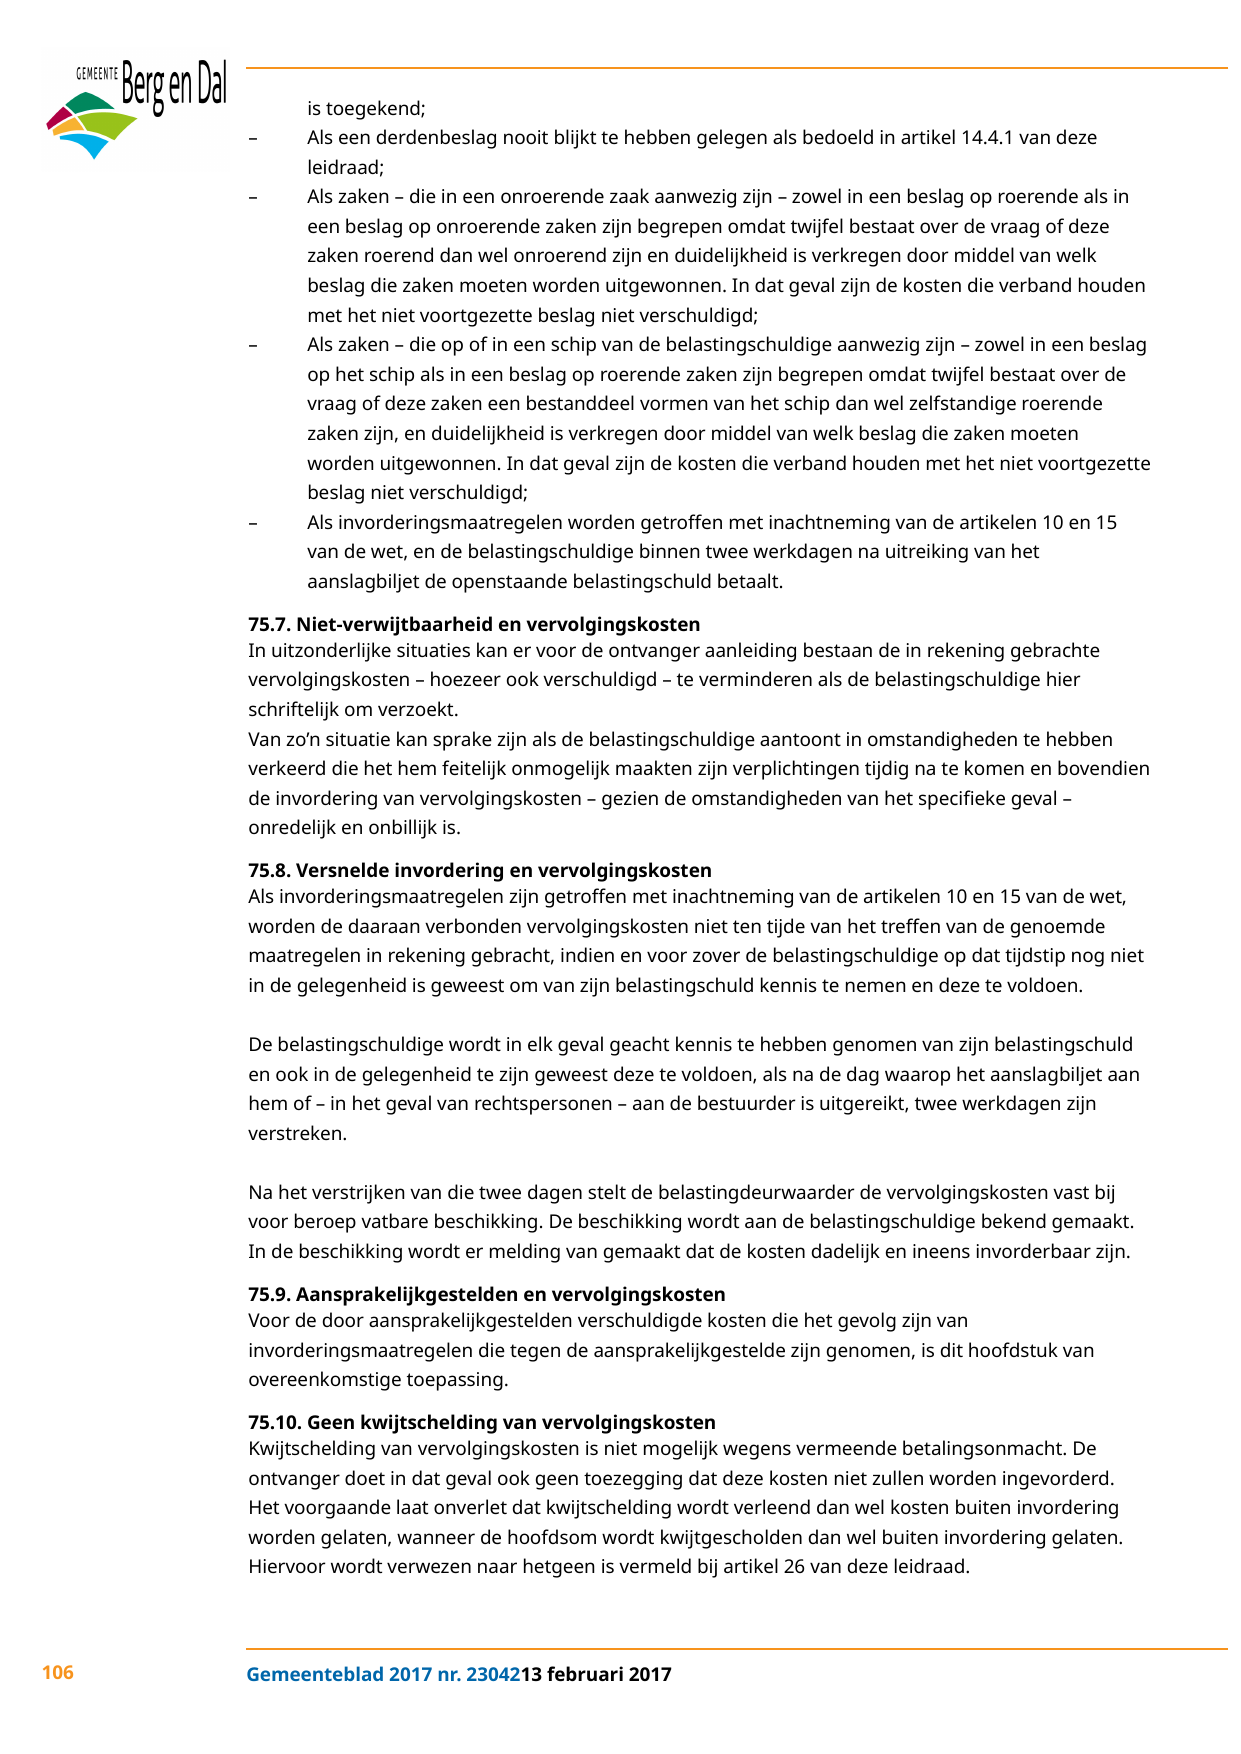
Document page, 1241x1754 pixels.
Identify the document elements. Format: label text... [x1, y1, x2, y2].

list is toegekend; [248, 95, 1152, 121]
list Als zaken – die op of in een schip van de belastingschuldige aanwezig zijn – zowel in een beslag op het schip als in een beslag op roerende zaken zijn begrepen omdat twijfel bestaat over de vraag of deze zaken een bestanddeel vormen van het schip dan wel zelfstandige roerende zaken zijn, en duidelijkheid is verkregen door middel van welk beslag die zaken moeten worden uitgewonnen. In dat geval zijn de kosten die verband houden met het niet voortgezette beslag niet verschuldigd; [248, 331, 1152, 505]
text Voor de door aansprakelijkgestelden verschuldigde kosten die het gevolg zijn van invorderingsmaatregelen die tegen de aansprakelijkgestelde zijn genomen, is dit hoofdstuk van overeenkomstige toepassing. [248, 1307, 1152, 1392]
text 75.10. Geen kwijtschelding van vervolgingskosten [248, 1409, 1152, 1435]
picture [41, 47, 231, 172]
text Na het verstrijken van die twee dagen stelt de belastingdeurwaarder de vervolgingskosten vast bij voor beroep vatbare beschikking. De beschikking wordt aan de belastingschuldige bekend gemaakt. In de beschikking wordt er melding van gemaakt dat de kosten dadelijk en ineens invorderbaar zijn. [248, 1179, 1152, 1264]
text Het voorgaande laat onverlet dat kwijtschelding wordt verleend dan wel kosten buiten invordering worden gelaten, wanneer de hoofdsom wordt kwijtgescholden dan wel buiten invordering gelaten. Hiervoor wordt verwezen naar hetgeen is vermeld bij artikel 26 van deze leidraad. [248, 1494, 1152, 1579]
list Als invorderingsmaatregelen worden getroffen met inachtneming van de artikelen 10 en 15 van de wet, en de belastingschuldige binnen twee werkdagen na uitreiking van het aanslagbiljet de openstaande belastingschuld betaalt. [248, 509, 1152, 594]
text Van zo’n situatie kan sprake zijn als de belastingschuldige aantoont in omstandigheden te hebben verkeerd die het hem feitelijk onmogelijk maakten zijn verplichtingen tijdig na te komen en bovendien de invordering van vervolgingskosten – gezien de omstandigheden van het specifieke geval – onredelijk en onbillijk is. [248, 726, 1152, 840]
text 75.7. Niet-verwijtbaarheid en vervolgingskosten [248, 611, 1152, 637]
text De belastingschuldige wordt in elk geval geacht kennis te hebben genomen van zijn belastingschuld en ook in de gelegenheid te zijn geweest deze te voldoen, als na de dag waarop het aanslagbiljet aan hem of – in het geval van rechtspersonen – aan de bestuurder is uitgereikt, twee werkdagen zijn verstreken. [248, 1031, 1152, 1146]
text 75.9. Aansprakelijkgestelden en vervolgingskosten [248, 1281, 1152, 1307]
text Als invorderingsmaatregelen zijn getroffen met inachtneming van de artikelen 10 en 15 van de wet, worden de daaraan verbonden vervolgingskosten niet ten tijde van het treffen van de genoemde maatregelen in rekening gebracht, indien en voor zover de belastingschuldige op dat tijdstip nog niet in de gelegenheid is geweest om van zijn belastingschuld kennis te nemen en deze te voldoen. [248, 883, 1152, 998]
text Kwijtschelding van vervolgingskosten is niet mogelijk wegens vermeende betalingsonmacht. De ontvanger doet in dat geval ook geen toezegging dat deze kosten niet zullen worden ingevorderd. [248, 1435, 1152, 1491]
text In uitzonderlijke situaties kan er voor de ontvanger aanleiding bestaan de in rekening gebrachte vervolgingskosten – hoezeer ook verschuldigd – te verminderen als de belastingschuldige hier schriftelijk om verzoekt. [248, 637, 1152, 722]
list Als zaken – die in een onroerende zaak aanwezig zijn – zowel in een beslag op roerende als in een beslag op onroerende zaken zijn begrepen omdat twijfel bestaat over de vraag of deze zaken roerend dan wel onroerend zijn en duidelijkheid is verkregen door middel van welk beslag die zaken moeten worden uitgewonnen. In dat geval zijn de kosten die verband houden met het niet voortgezette beslag niet verschuldigd; [248, 183, 1152, 328]
text 75.8. Versnelde invordering en vervolgingskosten [248, 858, 1152, 883]
list Als een derdenbeslag nooit blijkt te hebben gelegen als bedoeld in artikel 14.4.1 van deze leidraad; [248, 124, 1152, 180]
